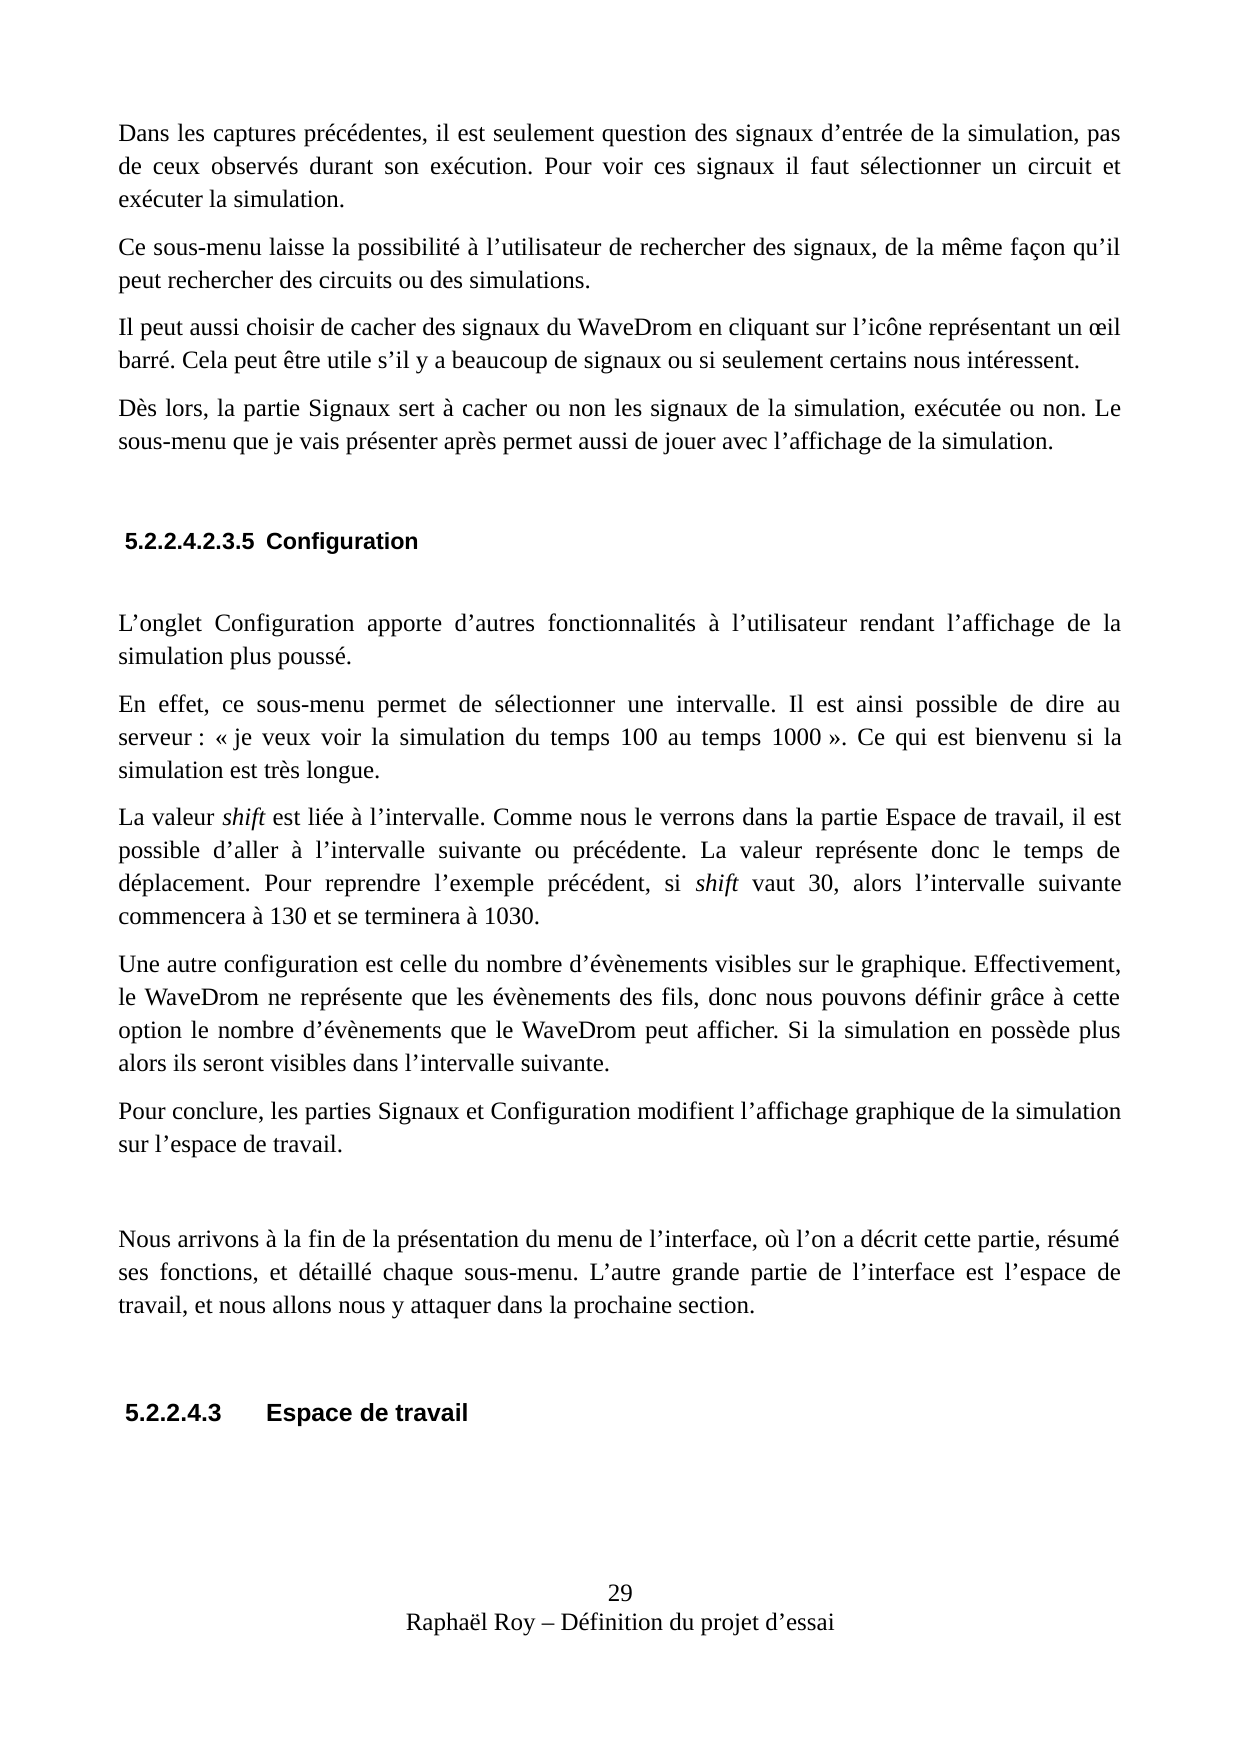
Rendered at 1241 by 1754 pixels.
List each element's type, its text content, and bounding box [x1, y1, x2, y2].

subtitle Configuration [118, 527, 1122, 554]
text Il peut aussi choisir de cacher des signaux du WaveDrom en cliquant sur l’icône représentant un œil barré. Cela peut être utile s’il y a beaucoup de signaux ou si seulement certains nous intéressent. [118, 312, 1122, 374]
text Ce sous-menu laisse la possibilité à l’utilisateur de rechercher des signaux, de la même façon qu’il peut rechercher des circuits ou des simulations. [118, 232, 1122, 293]
text La valeur shift est liée à l’intervalle. Comme nous le verrons dans la partie Espace de travail, il est possible d’aller à l’intervalle suivante ou précédente. La valeur représente donc le temps de déplacement. Pour reprendre l’exemple précédent, si shift vaut 30, alors l’intervalle suivante commencera à 130 et se terminera à 1030. [118, 802, 1122, 930]
text Dès lors, la partie Signaux sert à cacher ou non les signaux de la simulation, exécutée ou non. Le sous-menu que je vais présenter après permet aussi de jouer avec l’affichage de la simulation. [118, 393, 1122, 455]
text Une autre configuration est celle du nombre d’évènements visibles sur le graphique. Effectivement, le WaveDrom ne représente que les évènements des fils, donc nous pouvons définir grâce à cette option le nombre d’évènements que le WaveDrom peut afficher. Si la simulation en possède plus alors ils seront visibles dans l’intervalle suivante. [118, 949, 1122, 1077]
text En effet, ce sous-menu permet de sélectionner une intervalle. Il est ainsi possible de dire au serveur : « je veux voir la simulation du temps 100 au temps 1000 ». Ce qui est bienvenu si la simulation est très longue. [118, 689, 1122, 783]
subtitle Espace de travail [118, 1398, 1122, 1426]
text Pour conclure, les parties Signaux et Configuration modifient l’affichage graphique de la simulation sur l’espace de travail. [118, 1096, 1122, 1157]
text Nous arrivons à la fin de la présentation du menu de l’interface, où l’on a décrit cette partie, résumé ses fonctions, et détaillé chaque sous-menu. L’autre grande partie de l’interface est l’espace de travail, et nous allons nous y attaquer dans la prochaine section. [118, 1224, 1122, 1319]
text L’onglet Configuration apporte d’autres fonctionnalités à l’utilisateur rendant l’affichage de la simulation plus poussé. [118, 608, 1122, 670]
text Dans les captures précédentes, il est seulement question des signaux d’entrée de la simulation, pas de ceux observés durant son exécution. Pour voir ces signaux il faut sélectionner un circuit et exécuter la simulation. [118, 118, 1122, 213]
